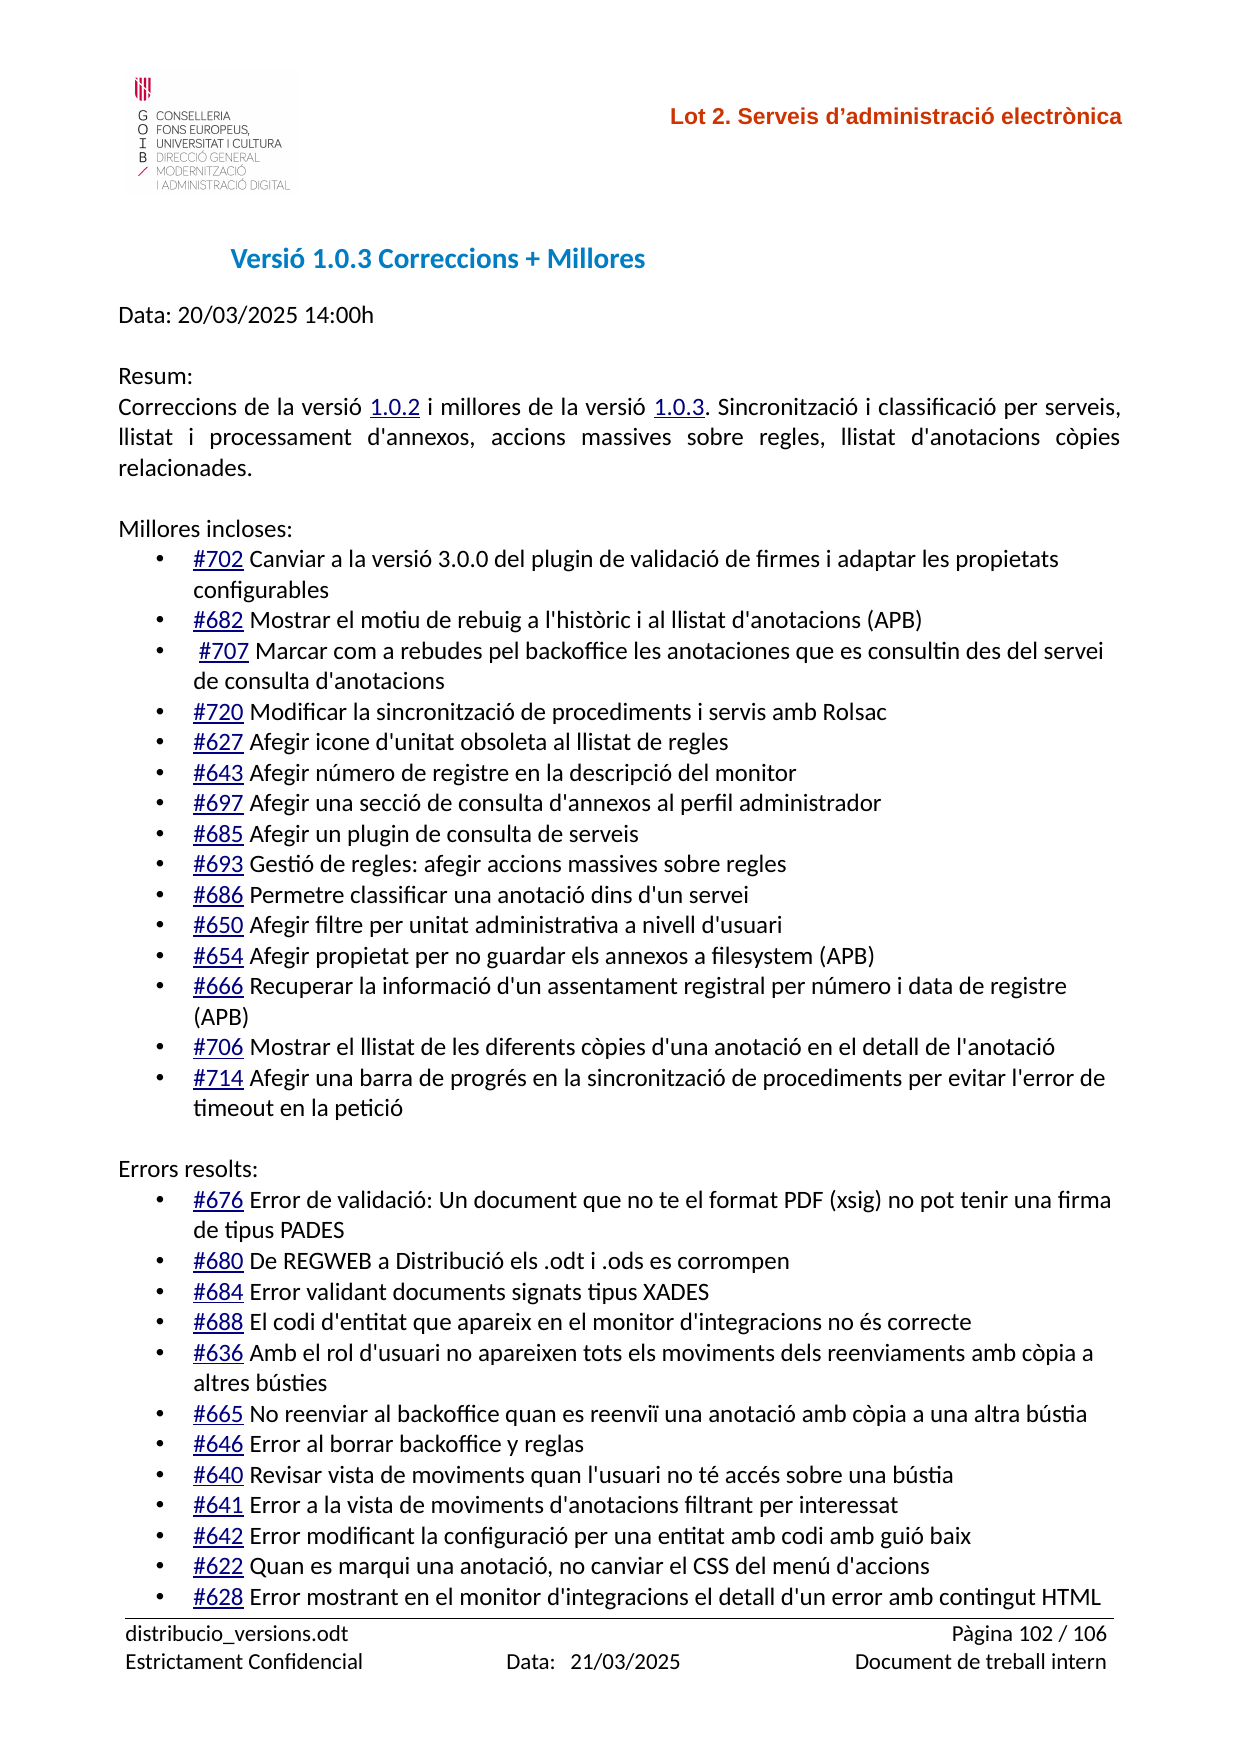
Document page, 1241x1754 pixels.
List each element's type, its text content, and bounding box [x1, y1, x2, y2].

list #646 Error al borrar backoffice y reglas [156, 1428, 1122, 1459]
list #707 Marcar com a rebudes pel backoffice les anotaciones que es consultin des del servei de consulta d'anotacions [156, 635, 1122, 696]
list #685 Afegir un plugin de consulta de serveis [156, 818, 1122, 848]
picture [126, 70, 299, 197]
list #706 Mostrar el llistat de les diferents còpies d'una anotació en el detall de l'anotació [156, 1032, 1122, 1062]
list #676 Error de validació: Un document que no te el format PDF (xsig) no pot tenir una firma de tipus PADES [156, 1184, 1122, 1245]
list #654 Afegir propietat per no guardar els annexos a filesystem (APB) [156, 940, 1122, 971]
list #636 Amb el rol d'usuari no apareixen tots els moviments dels reenviaments amb còpia a altres bústies [156, 1337, 1122, 1398]
list #628 Error mostrant en el monitor d'integracions el detall d'un error amb contingut HTML [156, 1581, 1122, 1611]
text Millores incloses: [118, 513, 1122, 543]
list #643 Afegir número de registre en la descripció del monitor [156, 757, 1122, 787]
list #688 El codi d'entitat que apareix en el monitor d'integracions no és correcte [156, 1306, 1122, 1337]
list #714 Afegir una barra de progrés en la sincronització de procediments per evitar l'error de timeout en la petició [156, 1062, 1122, 1123]
list #622 Quan es marqui una anotació, no canviar el CSS del menú d'accions [156, 1550, 1122, 1581]
list #720 Modificar la sincronització de procediments i servis amb Rolsac [156, 696, 1122, 726]
list #666 Recuperar la informació d'un assentament registral per número i data de registre (APB) [156, 971, 1122, 1032]
text Errors resolts: [118, 1154, 1122, 1184]
list #684 Error validant documents signats tipus XADES [156, 1276, 1122, 1306]
list #693 Gestió de regles: afegir accions massives sobre regles [156, 848, 1122, 879]
list #682 Mostrar el motiu de rebuig a l'històric i al llistat d'anotacions (APB) [156, 604, 1122, 635]
list #642 Error modificant la configuració per una entitat amb codi amb guió baix [156, 1520, 1122, 1550]
text Data: 20/03/2025 14:00h [118, 299, 1122, 329]
list #650 Afegir filtre per unitat administrativa a nivell d'usuari [156, 909, 1122, 940]
list #641 Error a la vista de moviments d'anotacions filtrant per interessat [156, 1489, 1122, 1520]
list #686 Permetre classificar una anotació dins d'un servei [156, 879, 1122, 909]
subtitle Versió 1.0.3 Correccions + Millores [153, 240, 1122, 275]
list #697 Afegir una secció de consulta d'annexos al perfil administrador [156, 787, 1122, 818]
list #702 Canviar a la versió 3.0.0 del plugin de validació de firmes i adaptar les propietats configurables [156, 543, 1122, 604]
list #665 No reenviar al backoffice quan es reenviï una anotació amb còpia a una altra bústia [156, 1398, 1122, 1428]
list #640 Revisar vista de moviments quan l'usuari no té accés sobre una bústia [156, 1459, 1122, 1489]
text Resum: [118, 360, 1122, 391]
list #627 Afegir icone d'unitat obsoleta al llistat de regles [156, 726, 1122, 757]
text Correccions de la versió 1.0.2 i millores de la versió 1.0.3. Sincronització i classificació per serveis, llistat i processament d'annexos, accions massives sobre regles, llistat d'anotacions còpies relacionades. [118, 391, 1122, 482]
list #680 De REGWEB a Distribució els .odt i .ods es corrompen [156, 1245, 1122, 1276]
